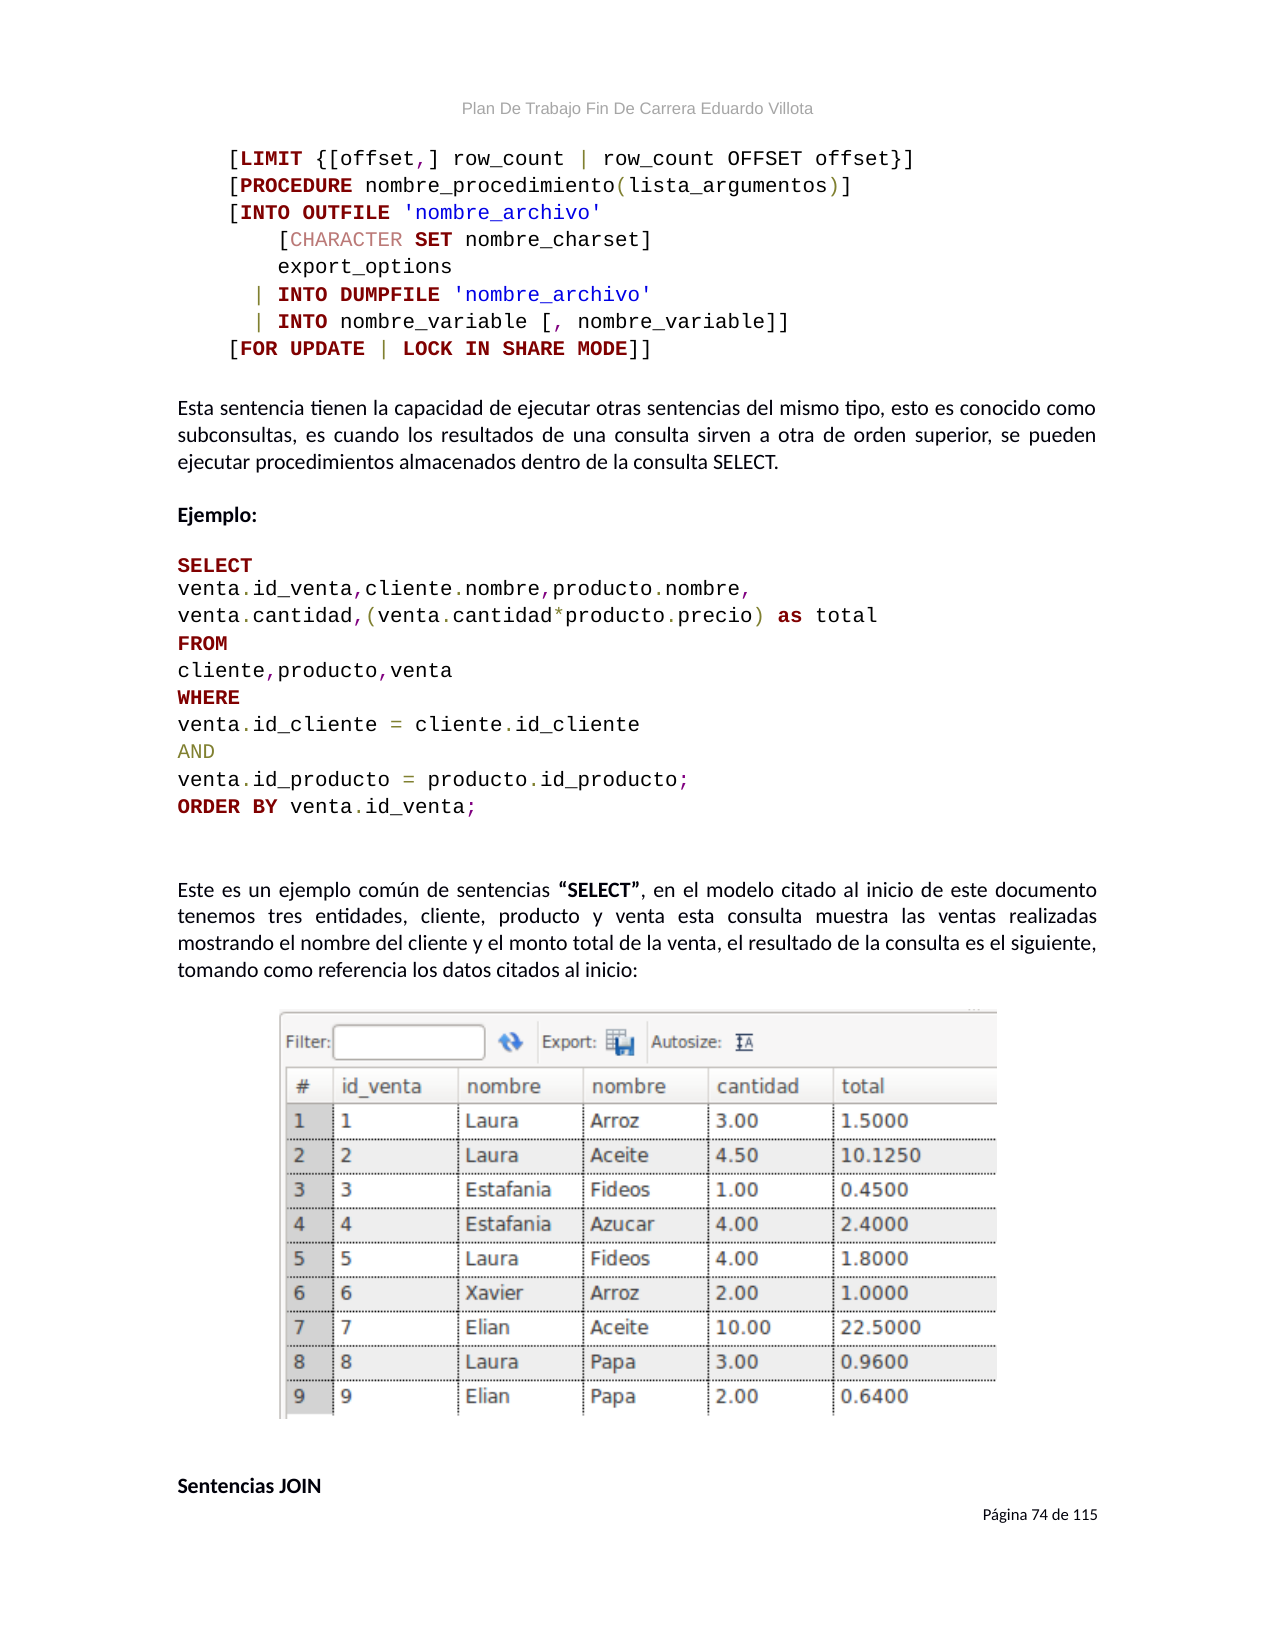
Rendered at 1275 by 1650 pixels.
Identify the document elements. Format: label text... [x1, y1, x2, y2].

text | INTO DUMPFILE 'nombre_archivo' [177, 283, 1098, 307]
text cliente,producto,venta [177, 660, 1098, 683]
text [INTO OUTFILE 'nombre_archivo' [177, 202, 1098, 226]
text Este es un ejemplo común de sentencias “SELECT”, en el modelo citado al inicio de este documento tenemos tres entidades, cliente, producto y venta esta consulta muestra las ventas realizadas mostrando el nombre del cliente y el monto total de la venta, el resultado de la consulta es el siguiente, tomando como referencia los datos citados al inicio: [177, 876, 1098, 983]
text venta.id_venta,cliente.nombre,producto.nombre, [177, 578, 1098, 602]
text Esta sentencia tienen la capacidad de ejecutar otras sentencias del mismo tipo, esto es conocido como subconsultas, es cuando los resultados de una consulta sirven a otra de orden superior, se pueden ejecutar procedimientos almacenados dentro de la consulta SELECT. [177, 394, 1098, 474]
text FROM [177, 633, 1098, 656]
text Ejemplo: [177, 501, 1098, 528]
text [PROCEDURE nombre_procedimiento(lista_argumentos)] [177, 175, 1098, 198]
text AND [177, 741, 1098, 765]
text venta.id_cliente = cliente.id_cliente [177, 714, 1098, 738]
text venta.id_producto = producto.id_producto; [177, 768, 1098, 792]
text export_options [177, 256, 1098, 280]
text venta.cantidad,(venta.cantidad*producto.precio) as total [177, 605, 1098, 629]
text ORDER BY venta.id_venta; [177, 796, 1098, 819]
text [LIMIT {[offset,] row_count | row_count OFFSET offset}] [177, 148, 1098, 171]
picture [278, 1009, 997, 1419]
text Sentencias JOIN [177, 1472, 1098, 1499]
text | INTO nombre_variable [, nombre_variable]] [177, 311, 1098, 334]
text [CHARACTER SET nombre_charset] [177, 229, 1098, 253]
text WHERE [177, 687, 1098, 711]
text [FOR UPDATE | LOCK IN SHARE MODE]] [177, 338, 1098, 362]
text SELECT [177, 554, 1098, 578]
